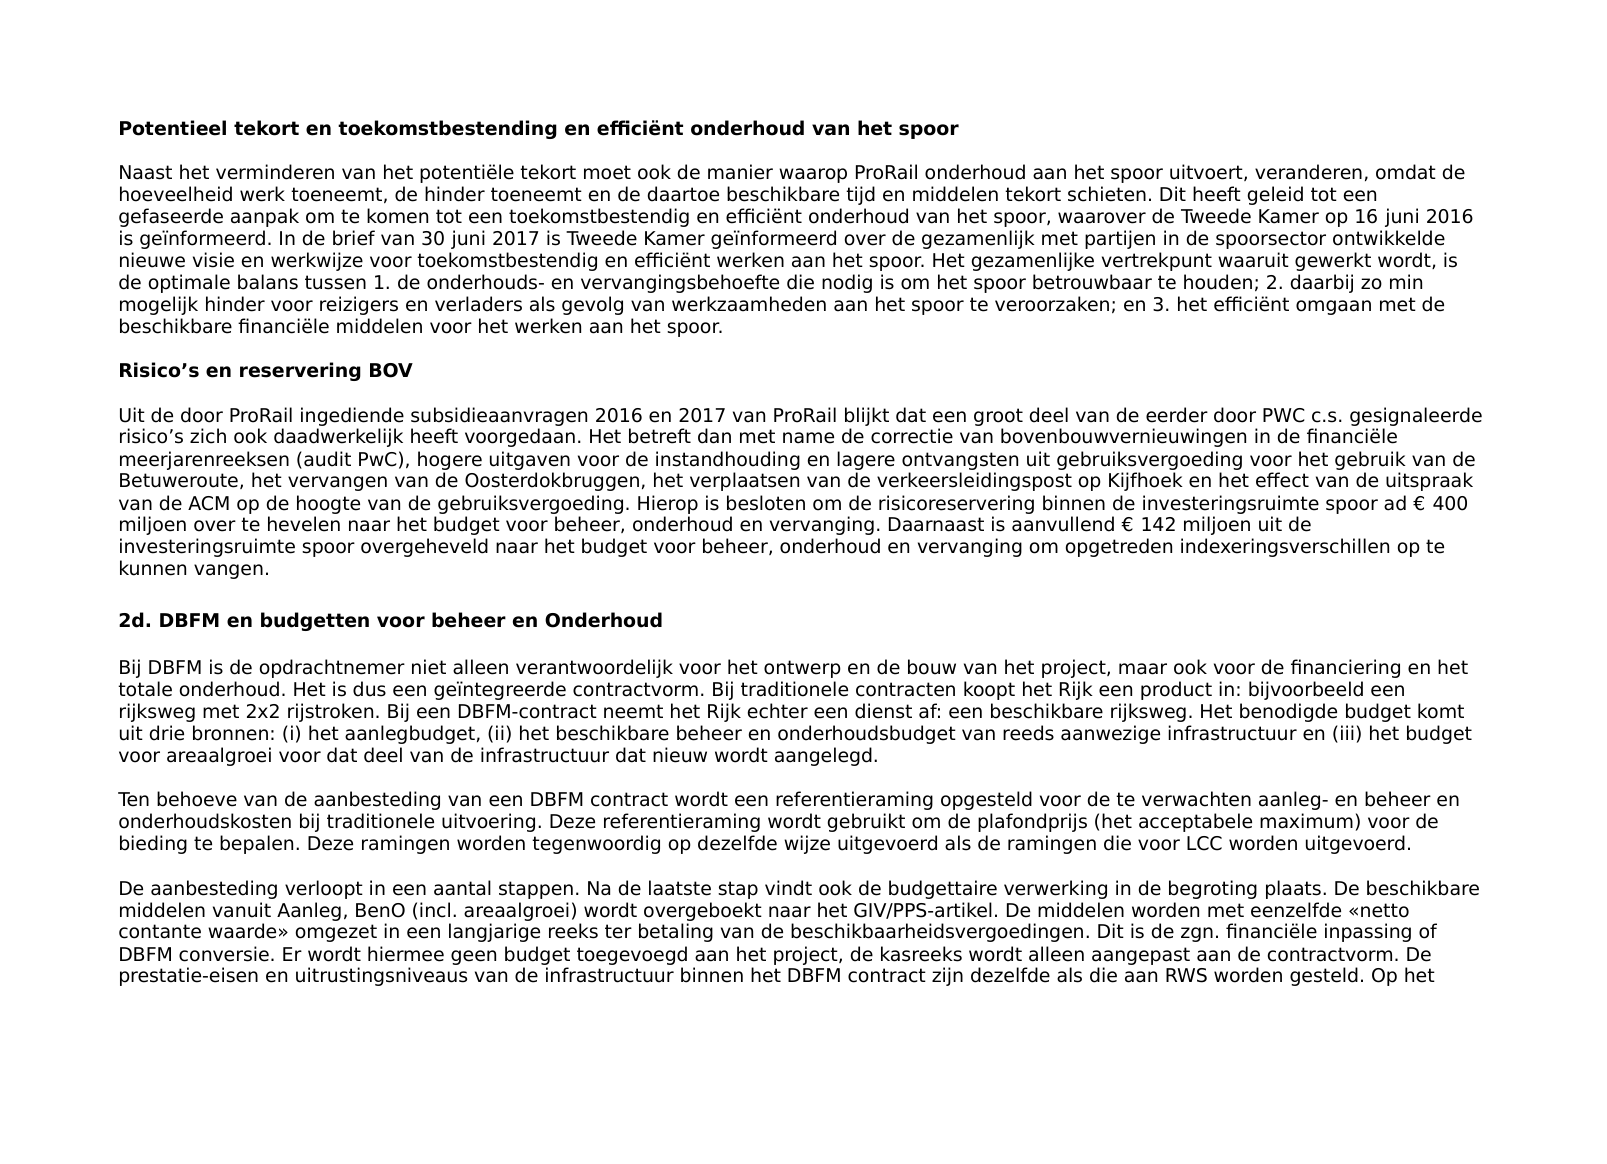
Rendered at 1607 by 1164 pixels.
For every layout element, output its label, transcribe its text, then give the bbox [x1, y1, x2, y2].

subtitle Potentieel tekort en toekomstbestending en efficiënt onderhoud van het spoor [118, 118, 1488, 140]
subtitle 2d. DBFM en budgetten voor beheer en Onderhoud [118, 610, 1488, 632]
text Ten behoeve van de aanbesteding van een DBFM contract wordt een referentieraming opgesteld voor de te verwachten aanleg- en beheer en onderhoudskosten bij traditionele uitvoering. Deze referentieraming wordt gebruikt om de plafondprijs (het acceptabele maximum) voor de bieding te bepalen. Deze ramingen worden tegenwoordig op dezelfde wijze uitgevoerd als de ramingen die voor LCC worden uitgevoerd. [118, 789, 1488, 855]
text Naast het verminderen van het potentiële tekort moet ook de manier waarop ProRail onderhoud aan het spoor uitvoert, veranderen, omdat de hoeveelheid werk toeneemt, de hinder toeneemt en de daartoe beschikbare tijd en middelen tekort schieten. Dit heeft geleid tot een gefaseerde aanpak om te komen tot een toekomstbestendig en efficiënt onderhoud van het spoor, waarover de Tweede Kamer op 16 juni 2016 is geïnformeerd. In de brief van 30 juni 2017 is Tweede Kamer geïnformeerd over de gezamenlijk met partijen in de spoorsector ontwikkelde nieuwe visie en werkwijze voor toekomstbestendig en efficiënt werken aan het spoor. Het gezamenlijke vertrekpunt waaruit gewerkt wordt, is de optimale balans tussen 1. de onderhouds- en vervangingsbehoefte die nodig is om het spoor betrouwbaar te houden; 2. daarbij zo min mogelijk hinder voor reizigers en verladers als gevolg van werkzaamheden aan het spoor te veroorzaken; en 3. het efficiënt omgaan met de beschikbare financiële middelen voor het werken aan het spoor. [118, 162, 1488, 338]
text Uit de door ProRail ingediende subsidieaanvragen 2016 en 2017 van ProRail blijkt dat een groot deel van de eerder door PWC c.s. gesignaleerde risico’s zich ook daadwerkelijk heeft voorgedaan. Het betreft dan met name de correctie van bovenbouwvernieuwingen in de financiële meerjarenreeksen (audit PwC), hogere uitgaven voor de instandhouding en lagere ontvangsten uit gebruiksvergoeding voor het gebruik van de Betuweroute, het vervangen van de Oosterdokbruggen, het verplaatsen van de verkeersleidingspost op Kijfhoek en het effect van de uitspraak van de ACM op de hoogte van de gebruiksvergoeding. Hierop is besloten om de risicoreservering binnen de investeringsruimte spoor ad € 400 miljoen over te hevelen naar het budget voor beheer, onderhoud en vervanging. Daarnaast is aanvullend € 142 miljoen uit de investeringsruimte spoor overgeheveld naar het budget voor beheer, onderhoud en vervanging om opgetreden indexeringsverschillen op te kunnen vangen. [118, 404, 1488, 580]
subtitle Risico’s en reservering BOV [118, 360, 1488, 382]
text Bij DBFM is de opdrachtnemer niet alleen verantwoordelijk voor het ontwerp en de bouw van het project, maar ook voor de financiering en het totale onderhoud. Het is dus een geïntegreerde contractvorm. Bij traditionele contracten koopt het Rijk een product in: bijvoorbeeld een rijksweg met 2x2 rijstroken. Bij een DBFM-contract neemt het Rijk echter een dienst af: een beschikbare rijksweg. Het benodigde budget komt uit drie bronnen: (i) het aanlegbudget, (ii) het beschikbare beheer en onderhoudsbudget van reeds aanwezige infrastructuur en (iii) het budget voor areaalgroei voor dat deel van de infrastructuur dat nieuw wordt aangelegd. [118, 657, 1488, 767]
text De aanbesteding verloopt in een aantal stappen. Na de laatste stap vindt ook de budgettaire verwerking in de begroting plaats. De beschikbare middelen vanuit Aanleg, BenO (incl. areaalgroei) wordt overgeboekt naar het GIV/PPS-artikel. De middelen worden met eenzelfde «netto contante waarde» omgezet in een langjarige reeks ter betaling van de beschikbaarheidsvergoedingen. Dit is de zgn. financiële inpassing of DBFM conversie. Er wordt hiermee geen budget toegevoegd aan het project, de kasreeks wordt alleen aangepast aan de contractvorm. De prestatie-eisen en uitrustingsniveaus van de infrastructuur binnen het DBFM contract zijn dezelfde als die aan RWS worden gesteld. Op het [118, 877, 1488, 987]
